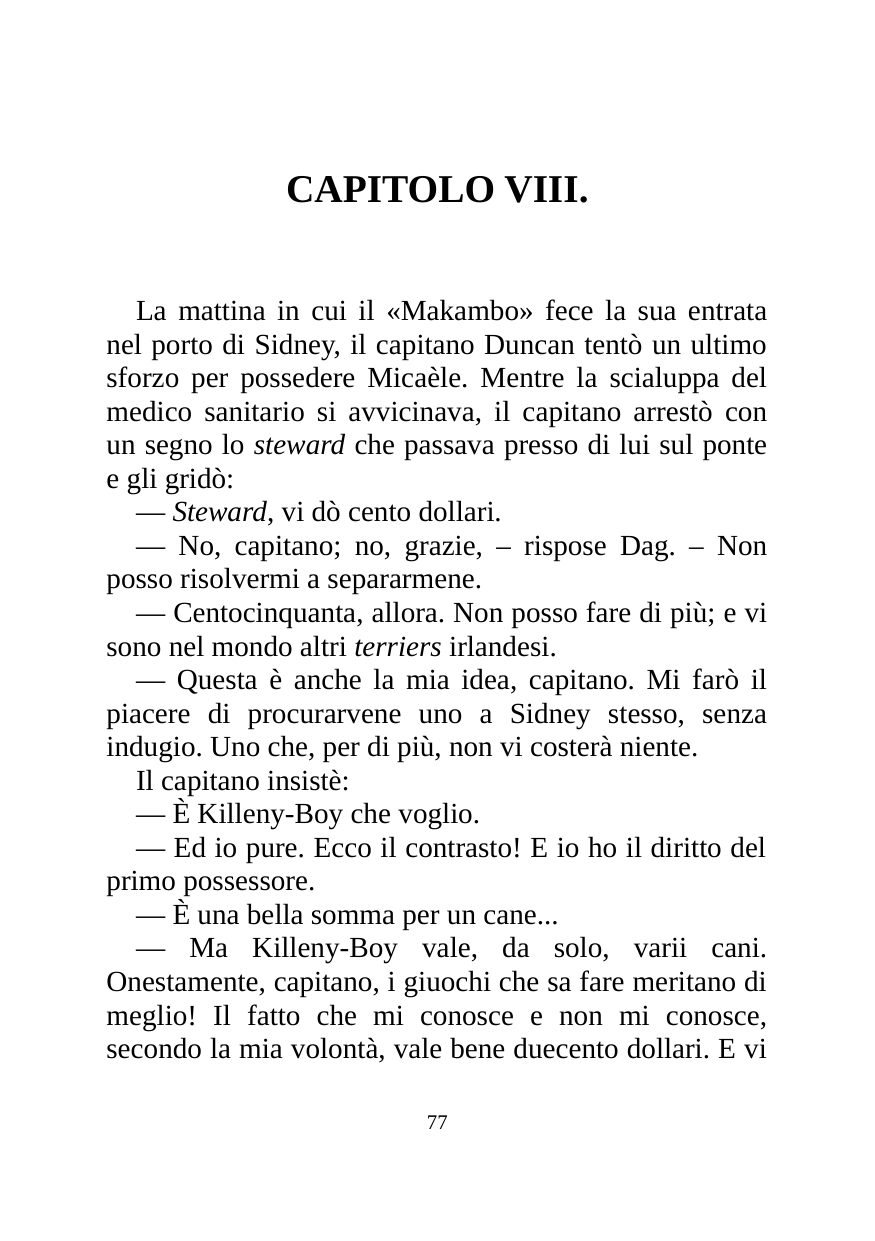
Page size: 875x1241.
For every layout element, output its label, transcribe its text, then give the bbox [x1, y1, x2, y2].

text — È una bella somma per un cane... [106, 897, 768, 931]
subtitle CAPITOLO VIII. [106, 165, 768, 211]
text — Centocinquanta, allora. Non posso fare di più; e vi sono nel mondo altri terriers irlandesi. [106, 595, 768, 662]
text — È Killeny-Boy che voglio. [106, 796, 768, 830]
text — Ma Killeny-Boy vale, da solo, varii cani. Onestamente, capitano, i giuochi che sa fare meritano di meglio! Il fatto che mi conosce e non mi conosce, secondo la mia volontà, vale bene duecento dollari. E vi [106, 931, 768, 1065]
text La mattina in cui il «Makambo» fece la sua entrata nel porto di Sidney, il capitano Duncan tentò un ultimo sforzo per possedere Micaèle. Mentre la scialuppa del medico sanitario si avvicinava, il capitano arrestò con un segno lo steward che passava presso di lui sul ponte e gli gridò: [106, 293, 768, 494]
text — Steward, vi dò cento dollari. [106, 494, 768, 528]
text Il capitano insistè: [106, 763, 768, 796]
text — Questa è anche la mia idea, capitano. Mi farò il piacere di procurarvene uno a Sidney stesso, senza indugio. Uno che, per di più, non vi costerà niente. [106, 662, 768, 763]
text — No, capitano; no, grazie, – rispose Dag. – Non posso risolvermi a separarmene. [106, 528, 768, 595]
text — Ed io pure. Ecco il contrasto! E io ho il diritto del primo possessore. [106, 830, 768, 897]
